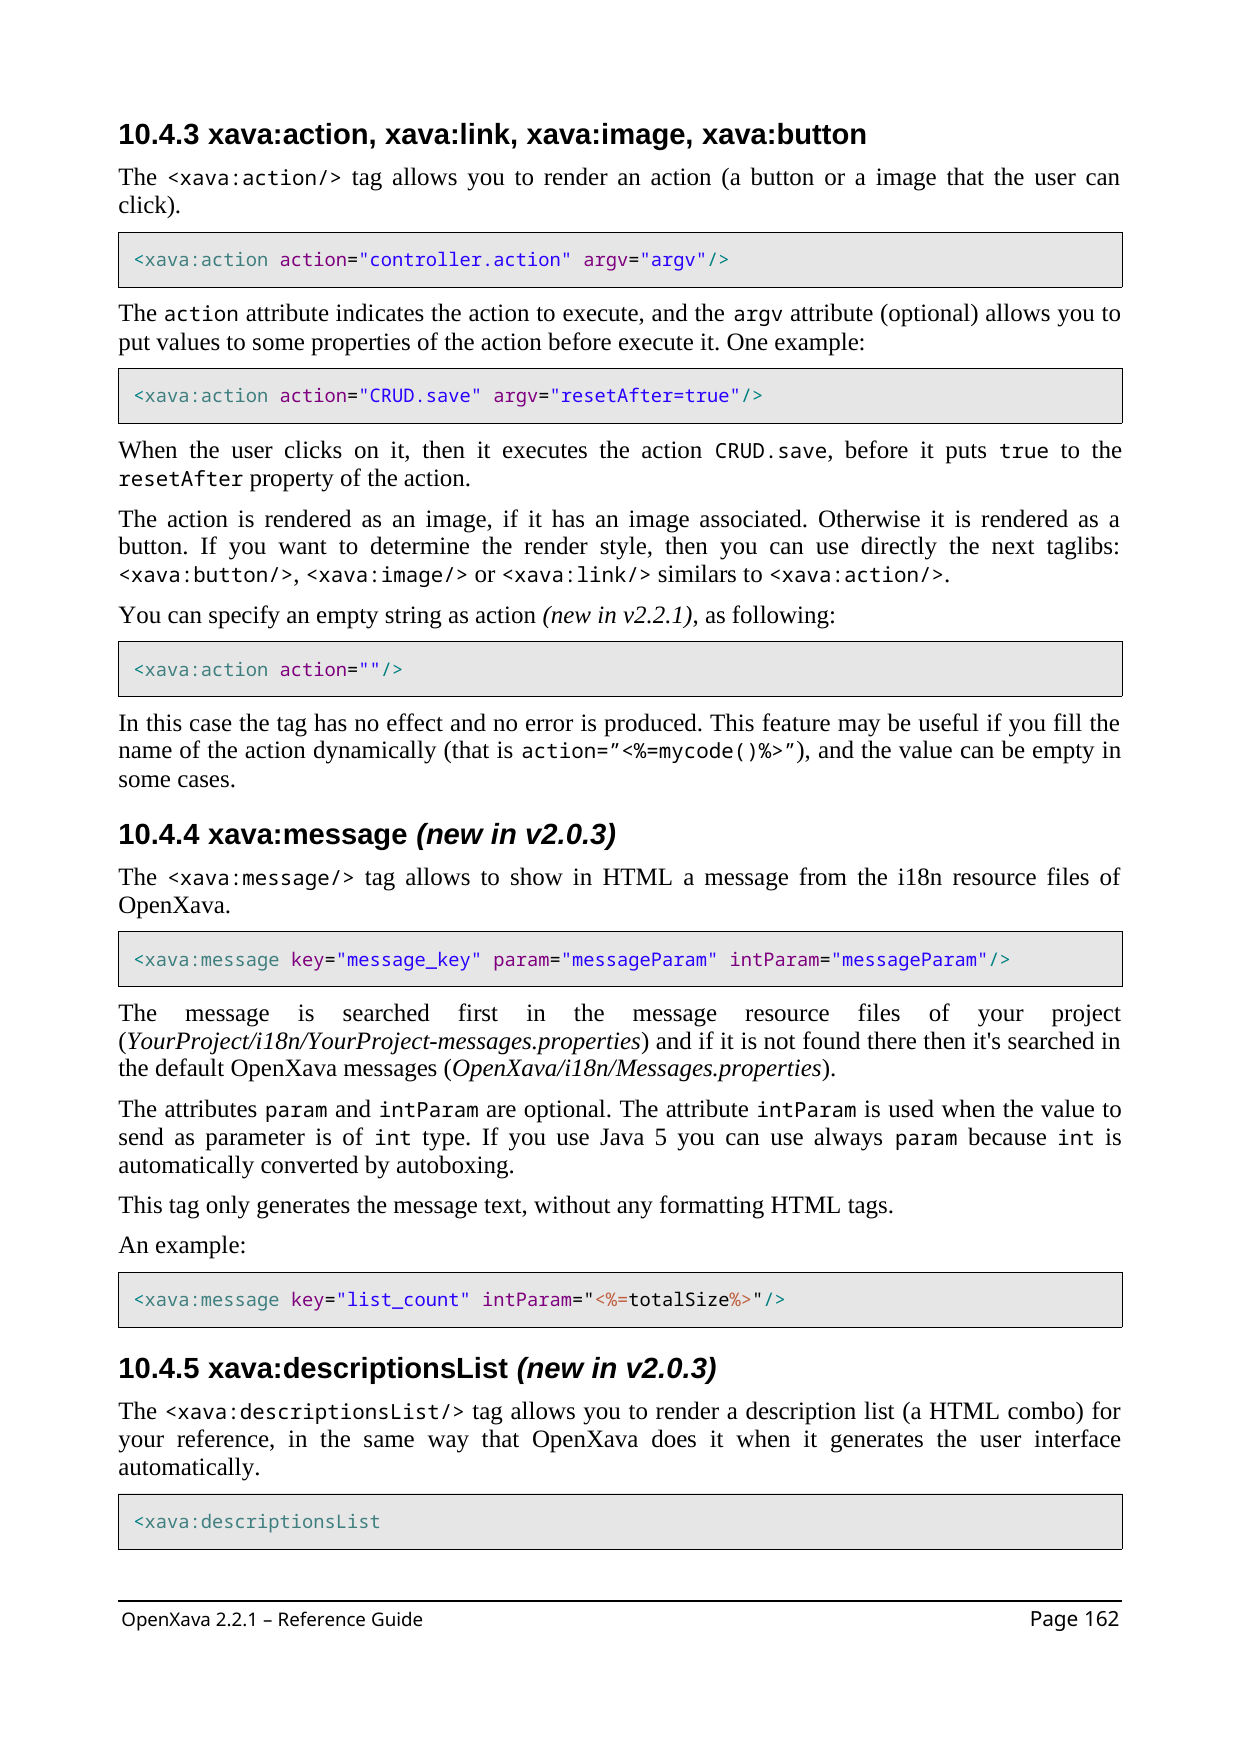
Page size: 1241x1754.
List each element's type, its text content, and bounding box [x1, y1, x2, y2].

text <xava:action action="CRUD.save" argv="resetAfter=true"/> [119, 369, 1122, 423]
text <xava:message key="list_count" intParam="<%=totalSize%>"/> [119, 1273, 1122, 1327]
text An example: [118, 1232, 1122, 1259]
text The action is rendered as an image, if it has an image associated. Otherwise it is rendered as a button. If you want to determine the render style, then you can use directly the next taglibs: <xava:button/>, <xava:image/> or <xava:link/> similars to <xava:action/>. [118, 505, 1122, 588]
text <xava:message key="message_key" param="messageParam" intParam="messageParam"/> [119, 932, 1122, 986]
text <xava:action action="controller.action" argv="argv"/> [119, 233, 1122, 287]
subtitle xava:descriptionsList (new in v2.0.3) [118, 1352, 1122, 1385]
text <xava:action action=""/> [119, 642, 1122, 696]
text The <xava:message/> tag allows to show in HTML a message from the i18n resource files of OpenXava. [118, 863, 1122, 919]
text In this case the tag has no effect and no error is produced. This feature may be useful if you fill the name of the action dynamically (that is action=”<%=mycode()%>”), and the value can be empty in some cases. [118, 709, 1122, 793]
text The <xava:action/> tag allows you to render an action (a button or a image that the user can click). [118, 163, 1122, 219]
text When the user clicks on it, then it executes the action CRUD.save, before it puts true to the resetAfter property of the action. [118, 436, 1122, 492]
text The message is searched first in the message resource files of your project (YourProject/i18n/YourProject-messages.properties) and if it is not found there then it's searched in the default OpenXava messages (OpenXava/i18n/Messages.properties). [118, 999, 1122, 1082]
text The <xava:descriptionsList/> tag allows you to render a description list (a HTML combo) for your reference, in the same way that OpenXava does it when it generates the user interface automatically. [118, 1397, 1122, 1481]
text This tag only generates the message text, without any formatting HTML tags. [118, 1191, 1122, 1219]
text The attributes param and intParam are optional. The attribute intParam is used when the value to send as parameter is of int type. If you use Java 5 you can use always param because int is automatically converted by autoboxing. [118, 1095, 1122, 1179]
text <xava:descriptionsList [119, 1495, 1122, 1549]
subtitle xava:action, xava:link, xava:image, xava:button [118, 118, 1122, 151]
text You can specify an empty string as action (new in v2.2.1), as following: [118, 601, 1122, 629]
subtitle xava:message (new in v2.0.3) [118, 818, 1122, 850]
text The action attribute indicates the action to execute, and the argv attribute (optional) allows you to put values to some properties of the action before execute it. One example: [118, 299, 1122, 356]
